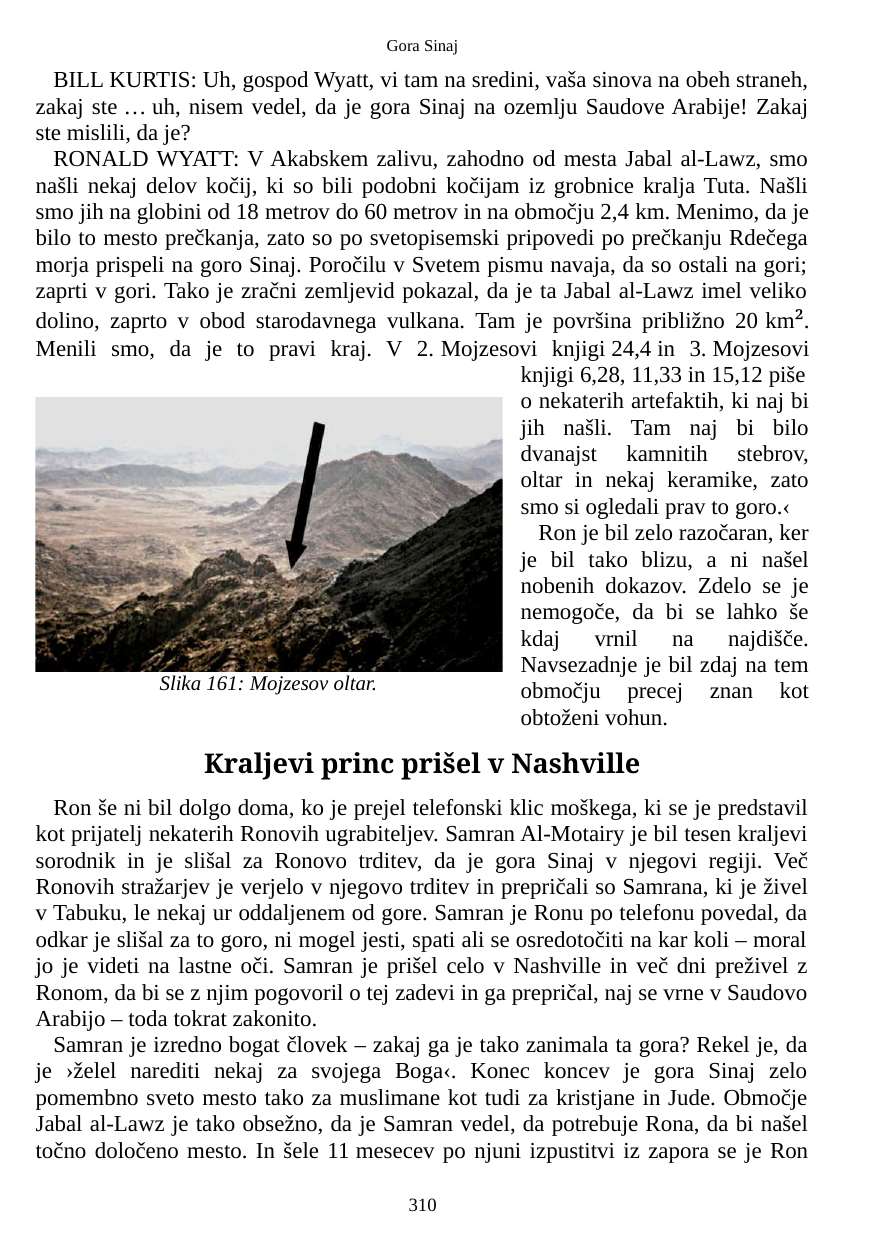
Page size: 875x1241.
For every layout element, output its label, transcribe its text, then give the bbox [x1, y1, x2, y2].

subtitle Kraljevi princ prišel v Nashville [35, 745, 809, 782]
picture [35, 397, 503, 672]
text Ron še ni bil dolgo doma, ko je prejel telefonski klic moškega, ki se je predstavil kot prijatelj nekaterih Ronovih ugrabiteljev. Samran Al-Motairy je bil tesen kraljevi sorodnik in je slišal za Ronovo trditev, da je gora Sinaj v njegovi regiji. Več Ronovih stražarjev je verjelo v njegovo trditev in prepričali so Samrana, ki je živel v Tabuku, le nekaj ur oddaljenem od gore. Samran je Ronu po telefonu povedal, da odkar je slišal za to goro, ni mogel jesti, spati ali se osredotočiti na kar koli – moral jo je videti na lastne oči. Samran je prišel celo v Nashville in več dni preživel z Ronom, da bi se z njim pogovoril o tej zadevi in ga prepričal, naj se vrne v Saudovo Arabijo – toda tokrat zakonito. [35, 794, 809, 1031]
text Ron je bil zelo razočaran, ker je bil tako blizu, a ni našel nobenih dokazov. Zdelo se je nemogoče, da bi se lahko še kdaj vrnil na najdišče. Navsezadnje je bil zdaj na tem območju precej znan kot obtoženi vohun. [35, 519, 809, 730]
text BILL KURTIS: Uh, gospod Wyatt, vi tam na sredini, vaša sinova na obeh straneh, zakaj ste … uh, nisem vedel, da je gora Sinaj na ozemlju Saudove Arabije! Zakaj ste mislili, da je? [35, 66, 809, 145]
text RONALD WYATT: V Akabskem zalivu, zahodno od mesta Jabal al-Lawz, smo našli nekaj delov kočij, ki so bili podobni kočijam iz grobnice kralja Tuta. Našli smo jih na globini od 18 metrov do 60 metrov in na območju 2,4 km. Menimo, da je bilo to mesto prečkanja, zato so po svetopisemski pripovedi po prečkanju Rdečega morja prispeli na goro Sinaj. Poročilu v Svetem pismu navaja, da so ostali na gori; zaprti v gori. Tako je zračni zemljevid pokazal, da je ta Jabal al-Lawz imel veliko dolino, zaprto v obod starodavnega vulkana. Tam je površina približno 20 km². Menili smo, da je to pravi kraj. V 2. Mojzesovi knjigi 24,4 in 3. Mojzesovi knjigi 6,28, 11,33 in 15,12 piše o nekaterih artefaktih, ki naj bi jih našli. Tam naj bi bilo dvanajst kamnitih stebrov, oltar in nekaj keramike, zato smo si ogledali prav to goro.‹ [35, 145, 809, 519]
text Samran je izredno bogat človek – zakaj ga je tako zanimala ta gora? Rekel je, da je ›želel narediti nekaj za svojega Boga‹. Konec koncev je gora Sinaj zelo pomembno sveto mesto tako za muslimane kot tudi za kristjane in Jude. Območje Jabal al-Lawz je tako obsežno, da je Samran vedel, da potrebuje Rona, da bi našel točno določeno mesto. In šele 11 mesecev po njuni izpustitvi iz zapora se je Ron [35, 1031, 809, 1163]
text Slika 161: Mojzesov oltar. [35, 672, 503, 695]
